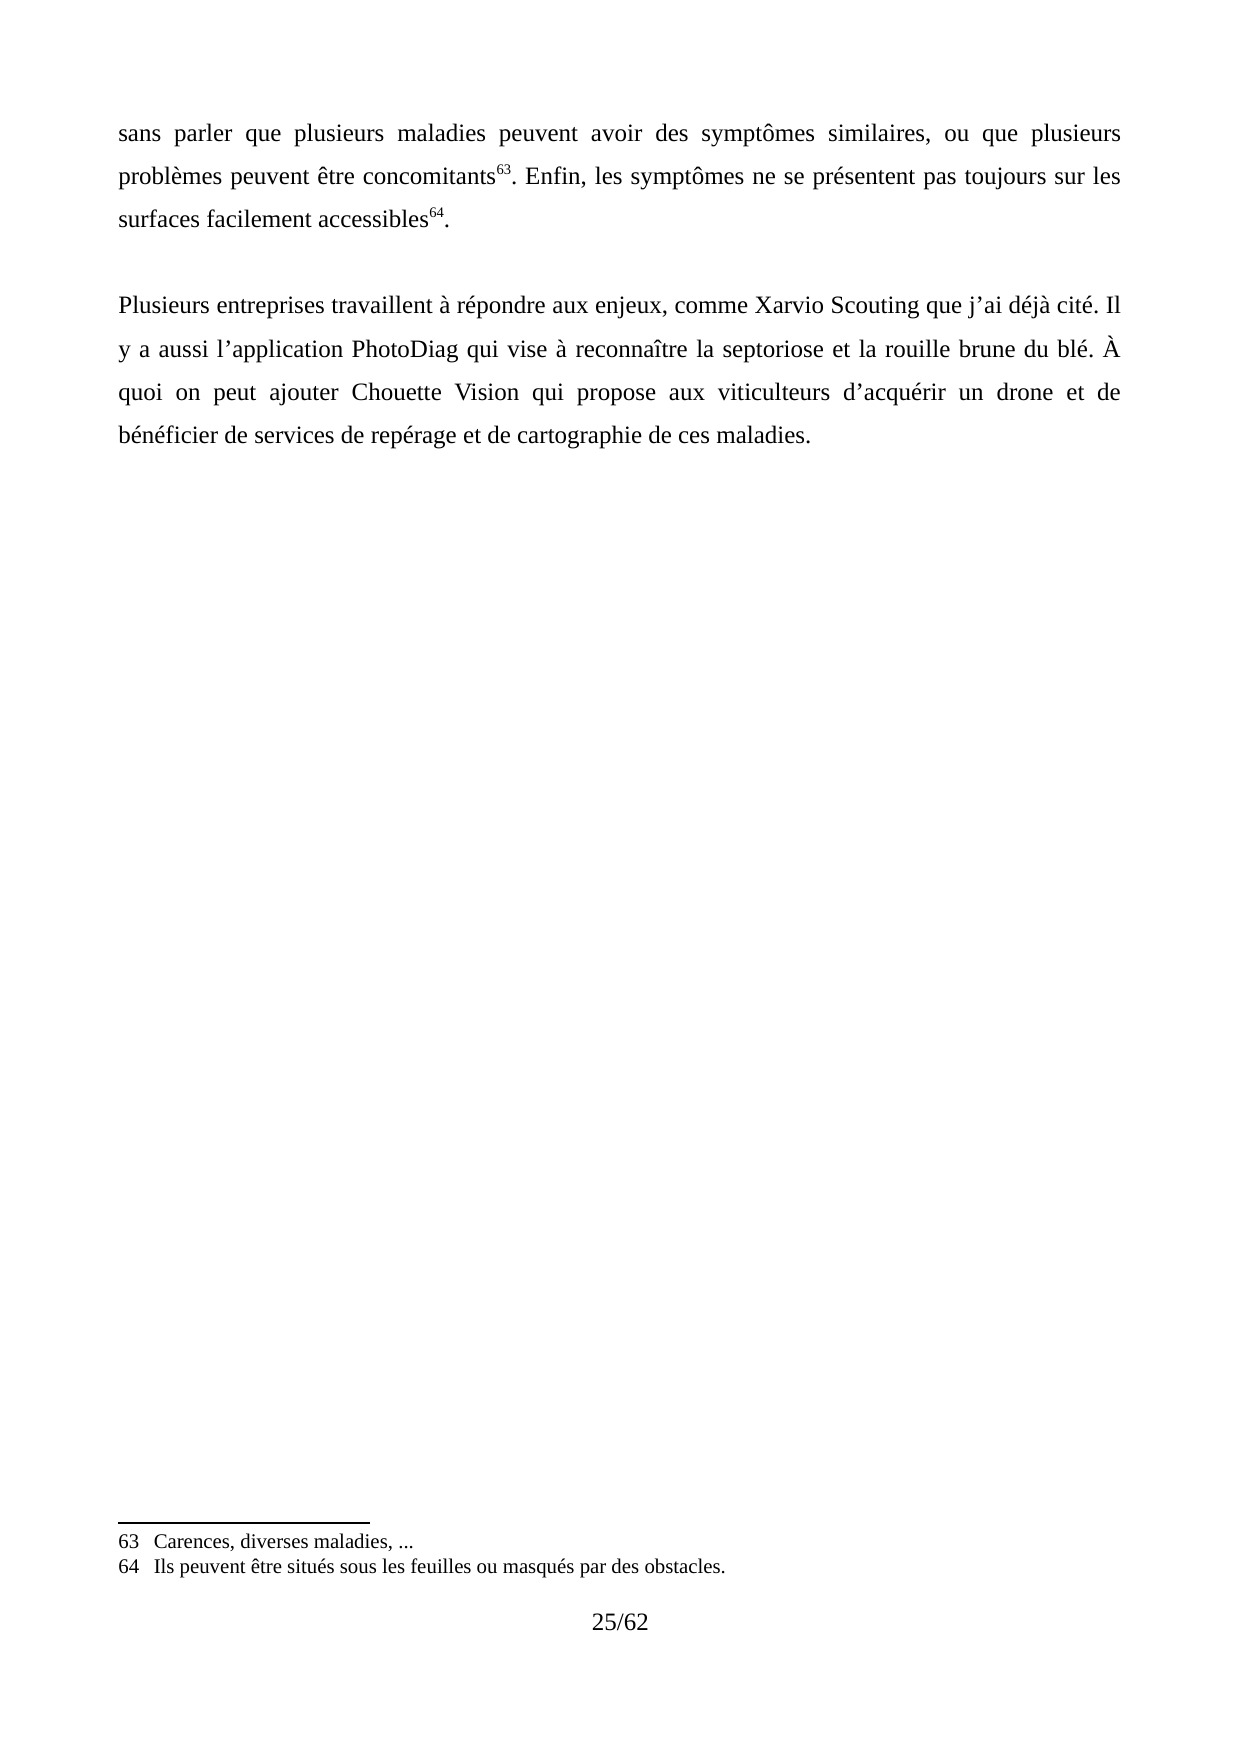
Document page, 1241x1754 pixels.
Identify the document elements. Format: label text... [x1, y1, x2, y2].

text sans parler que plusieurs maladies peuvent avoir des symptômes similaires, ou que plusieurs problèmes peuvent être concomitants. Enfin, les symptômes ne se présentent pas toujours sur les surfaces facilement accessibles. [118, 118, 1122, 233]
text Ils peuvent être situés sous les feuilles ou masqués par des obstacles. [118, 1553, 1122, 1578]
text Plusieurs entreprises travaillent à répondre aux enjeux, comme Xarvio Scouting que j’ai déjà cité. Il y a aussi l’application PhotoDiag qui vise à reconnaître la septoriose et la rouille brune du blé. À quoi on peut ajouter Chouette Vision qui propose aux viticulteurs d’acquérir un drone et de bénéficier de services de repérage et de cartographie de ces maladies. [118, 291, 1122, 449]
text Carences, diverses maladies, ... [118, 1529, 1122, 1553]
